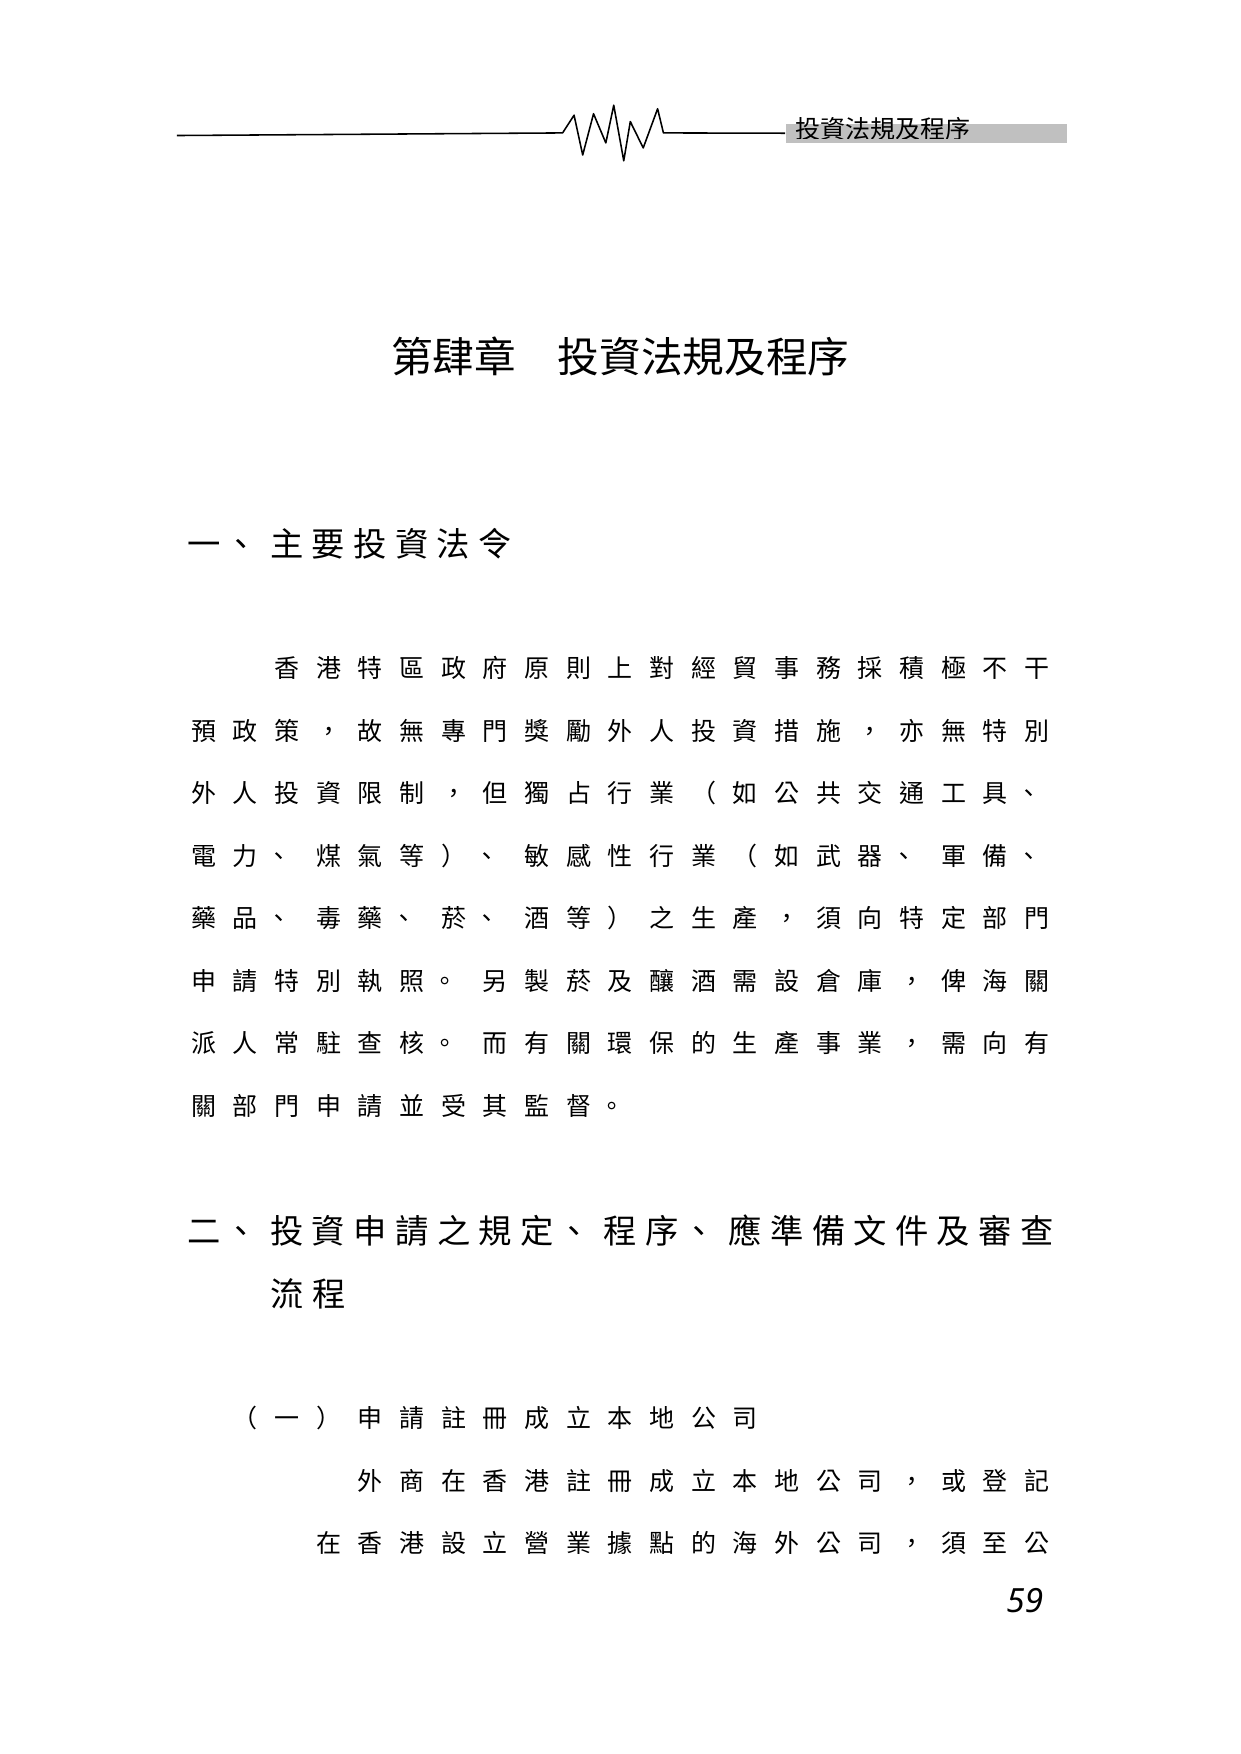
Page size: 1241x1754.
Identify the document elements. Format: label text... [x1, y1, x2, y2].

text （一）申請註冊成立本地公司 [207, 1375, 1058, 1438]
text 第肆章 投資法規及程序 [183, 313, 1058, 375]
text 一、主要投資法令 [183, 500, 1058, 563]
text 二、投資申請之規定、程序、應準備文件及審查流程 [183, 1188, 1058, 1313]
text 香港特區政府原則上對經貿事務採積極不干預政策，故無專門獎勵外人投資措施，亦無特別外人投資限制，但獨占行業（如公共交通工具、電力、煤氣等）、敏感性行業（如武器、軍備、藥品、毒藥、菸、酒等）之生產，須向特定部門申請特別執照。另製菸及釀酒需設倉庫，俾海關派人常駐查核。而有關環保的生產事業，需向有關部門申請並受其監督。 [183, 625, 1058, 1125]
text 外商在香港註冊成立本地公司，或登記在香港設立營業據點的海外公司，須至公 [281, 1438, 1058, 1563]
